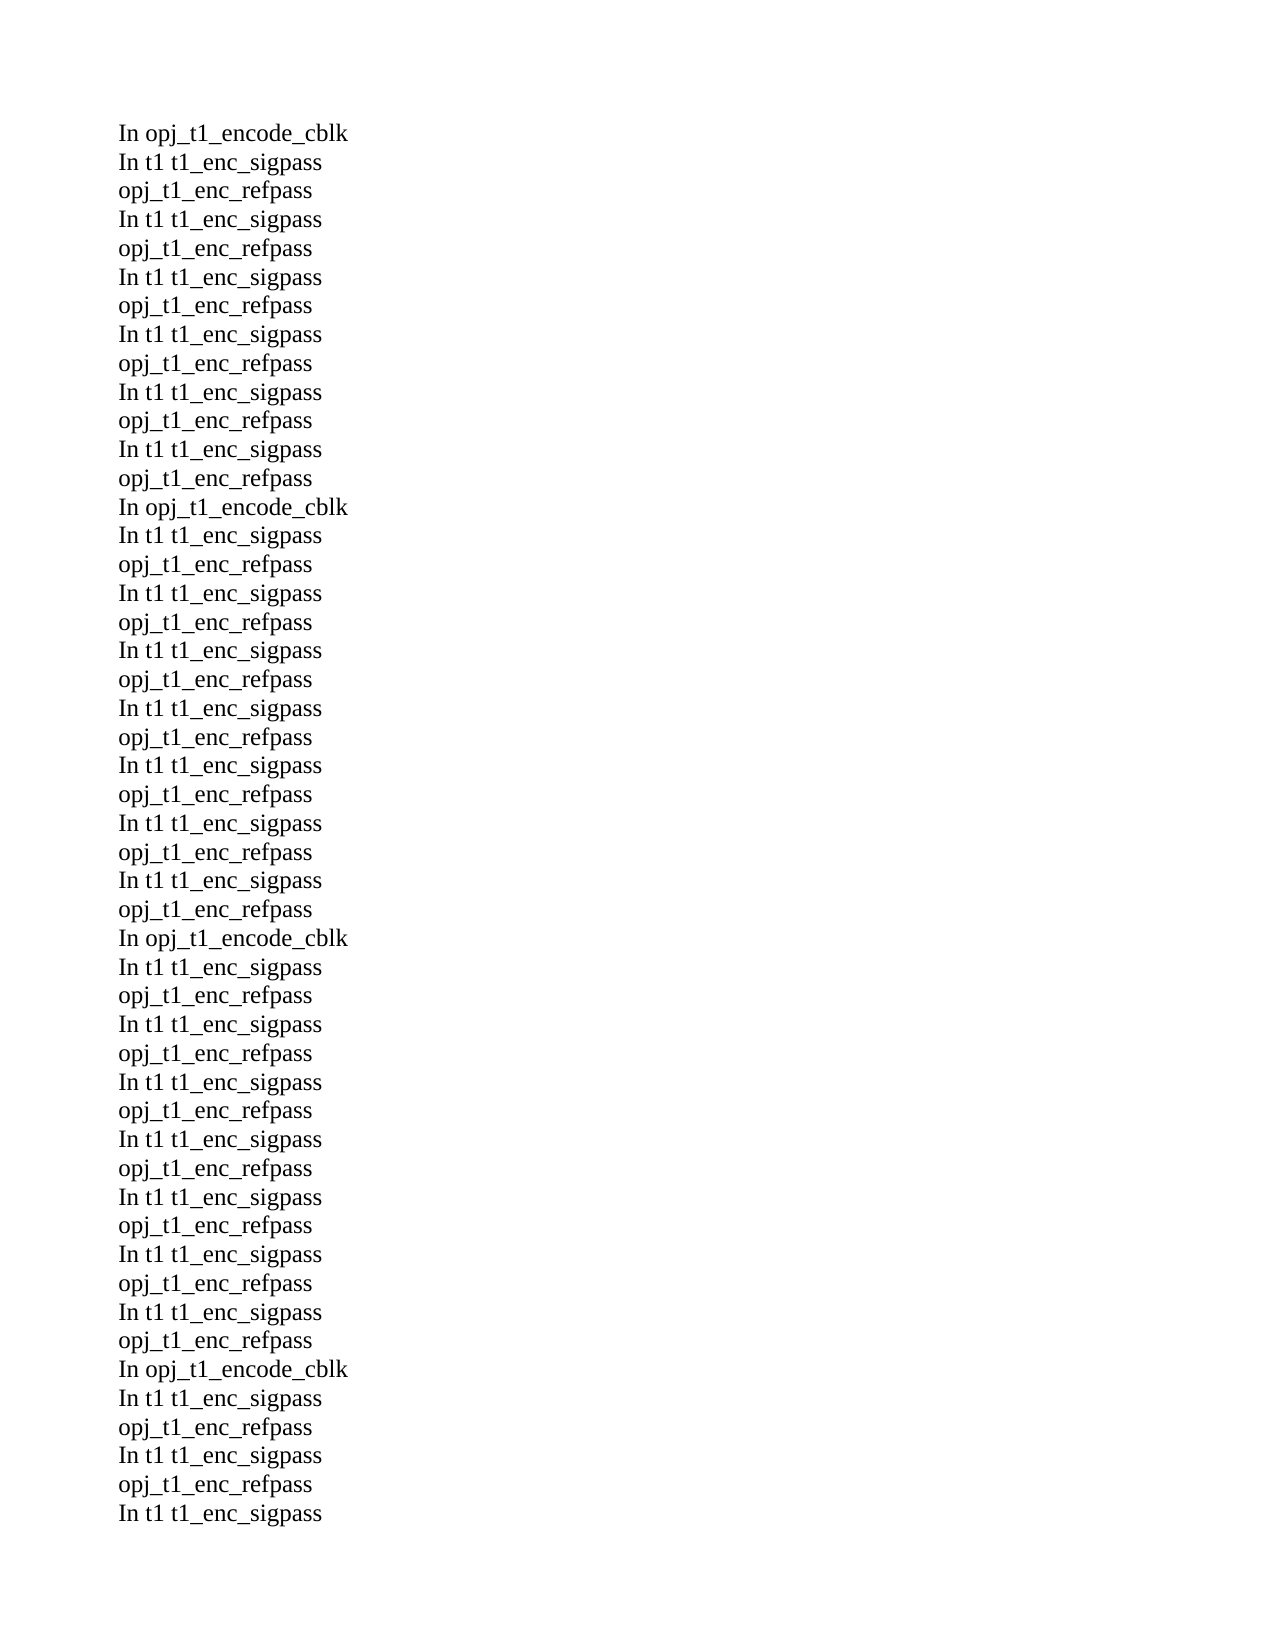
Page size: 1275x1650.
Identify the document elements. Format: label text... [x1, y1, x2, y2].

text In t1 t1_enc_sigpass [118, 866, 1157, 894]
text In t1 t1_enc_sigpass [118, 751, 1157, 779]
text opj_t1_enc_refpass [118, 549, 1157, 578]
text In t1 t1_enc_sigpass [118, 521, 1157, 549]
text In t1 t1_enc_sigpass [118, 377, 1157, 406]
text opj_t1_enc_refpass [118, 1326, 1157, 1354]
text In t1 t1_enc_sigpass [118, 1067, 1157, 1096]
text In t1 t1_enc_sigpass [118, 319, 1157, 348]
text opj_t1_enc_refpass [118, 894, 1157, 923]
text In t1 t1_enc_sigpass [118, 1124, 1157, 1153]
text In opj_t1_encode_cblk [118, 118, 1157, 147]
text opj_t1_enc_refpass [118, 607, 1157, 636]
text In t1 t1_enc_sigpass [118, 434, 1157, 463]
text opj_t1_enc_refpass [118, 1412, 1157, 1441]
text opj_t1_enc_refpass [118, 722, 1157, 751]
text opj_t1_enc_refpass [118, 1038, 1157, 1067]
text In t1 t1_enc_sigpass [118, 262, 1157, 291]
text In t1 t1_enc_sigpass [118, 693, 1157, 722]
text opj_t1_enc_refpass [118, 1469, 1157, 1498]
text opj_t1_enc_refpass [118, 291, 1157, 319]
text In t1 t1_enc_sigpass [118, 1009, 1157, 1038]
text opj_t1_enc_refpass [118, 981, 1157, 1009]
text In t1 t1_enc_sigpass [118, 636, 1157, 664]
text opj_t1_enc_refpass [118, 1268, 1157, 1297]
text In t1 t1_enc_sigpass [118, 1297, 1157, 1326]
text opj_t1_enc_refpass [118, 779, 1157, 808]
text opj_t1_enc_refpass [118, 463, 1157, 492]
text opj_t1_enc_refpass [118, 837, 1157, 866]
text In t1 t1_enc_sigpass [118, 1498, 1157, 1527]
text In t1 t1_enc_sigpass [118, 1441, 1157, 1469]
text In t1 t1_enc_sigpass [118, 578, 1157, 607]
text In opj_t1_encode_cblk [118, 492, 1157, 521]
text opj_t1_enc_refpass [118, 176, 1157, 204]
text opj_t1_enc_refpass [118, 406, 1157, 434]
text In t1 t1_enc_sigpass [118, 147, 1157, 176]
text In t1 t1_enc_sigpass [118, 952, 1157, 981]
text In t1 t1_enc_sigpass [118, 204, 1157, 233]
text opj_t1_enc_refpass [118, 664, 1157, 693]
text opj_t1_enc_refpass [118, 233, 1157, 262]
text In opj_t1_encode_cblk [118, 1354, 1157, 1383]
text opj_t1_enc_refpass [118, 1211, 1157, 1239]
text In opj_t1_encode_cblk [118, 923, 1157, 952]
text In t1 t1_enc_sigpass [118, 1239, 1157, 1268]
text In t1 t1_enc_sigpass [118, 1383, 1157, 1412]
text In t1 t1_enc_sigpass [118, 808, 1157, 837]
text opj_t1_enc_refpass [118, 1096, 1157, 1124]
text In t1 t1_enc_sigpass [118, 1182, 1157, 1211]
text opj_t1_enc_refpass [118, 348, 1157, 377]
text opj_t1_enc_refpass [118, 1153, 1157, 1182]
